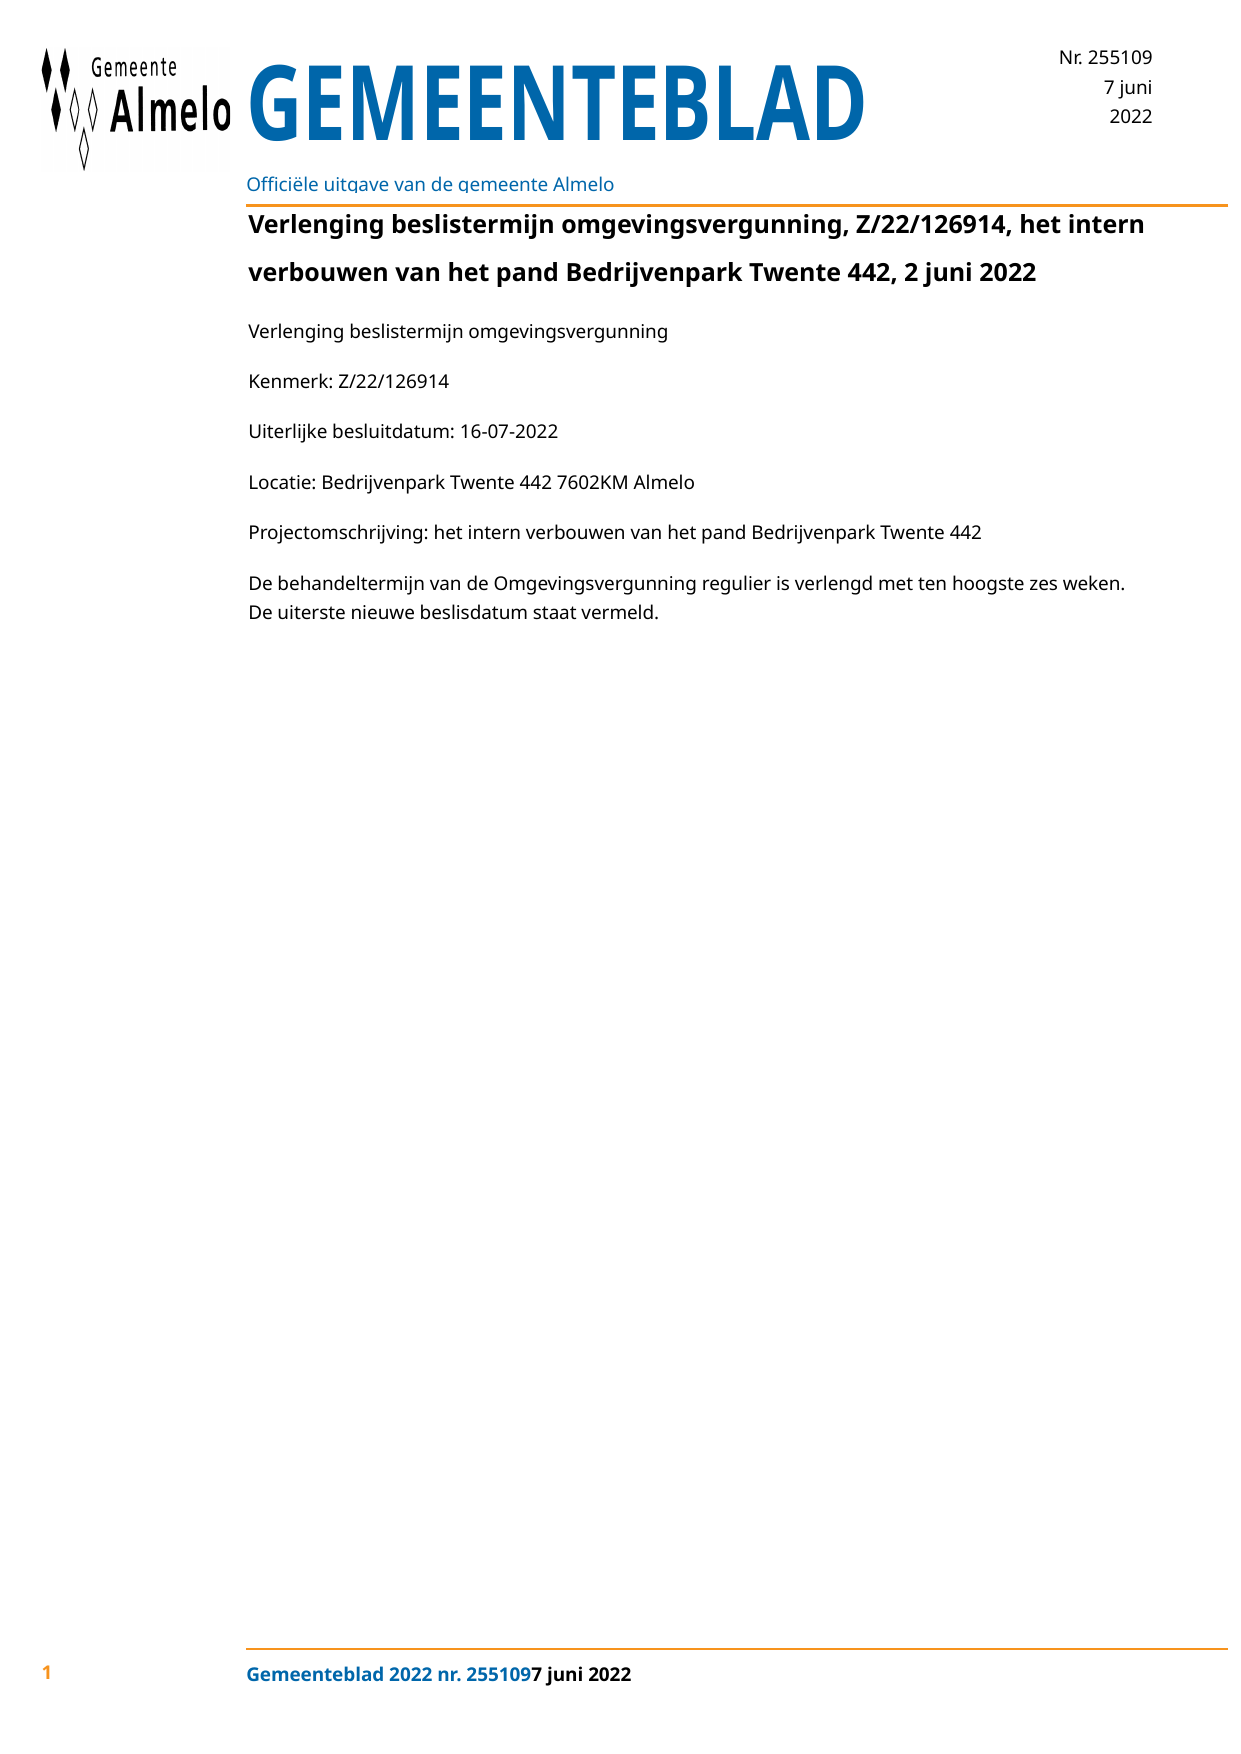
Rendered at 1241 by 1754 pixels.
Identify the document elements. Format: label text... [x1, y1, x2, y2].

text De behandeltermijn van de Omgevingsvergunning regulier is verlengd met ten hoogste zes weken. De uiterste nieuwe beslisdatum staat vermeld. [248, 570, 1152, 625]
text Locatie: Bedrijvenpark Twente 442 7602KM Almelo [248, 469, 1152, 495]
text Projectomschrijving: het intern verbouwen van het pand Bedrijvenpark Twente 442 [248, 519, 1152, 545]
picture [41, 47, 231, 172]
text Verlenging beslistermijn omgevingsvergunning [248, 318, 1152, 344]
text Kenmerk: Z/22/126914 [248, 368, 1152, 394]
text Uiterlijke besluitdatum: 16-07-2022 [248, 419, 1152, 444]
text Verlenging beslistermijn omgevingsvergunning, Z/22/126914, het intern verbouwen van het pand Bedrijvenpark Twente 442, 2 juni 2022 [248, 207, 1152, 288]
